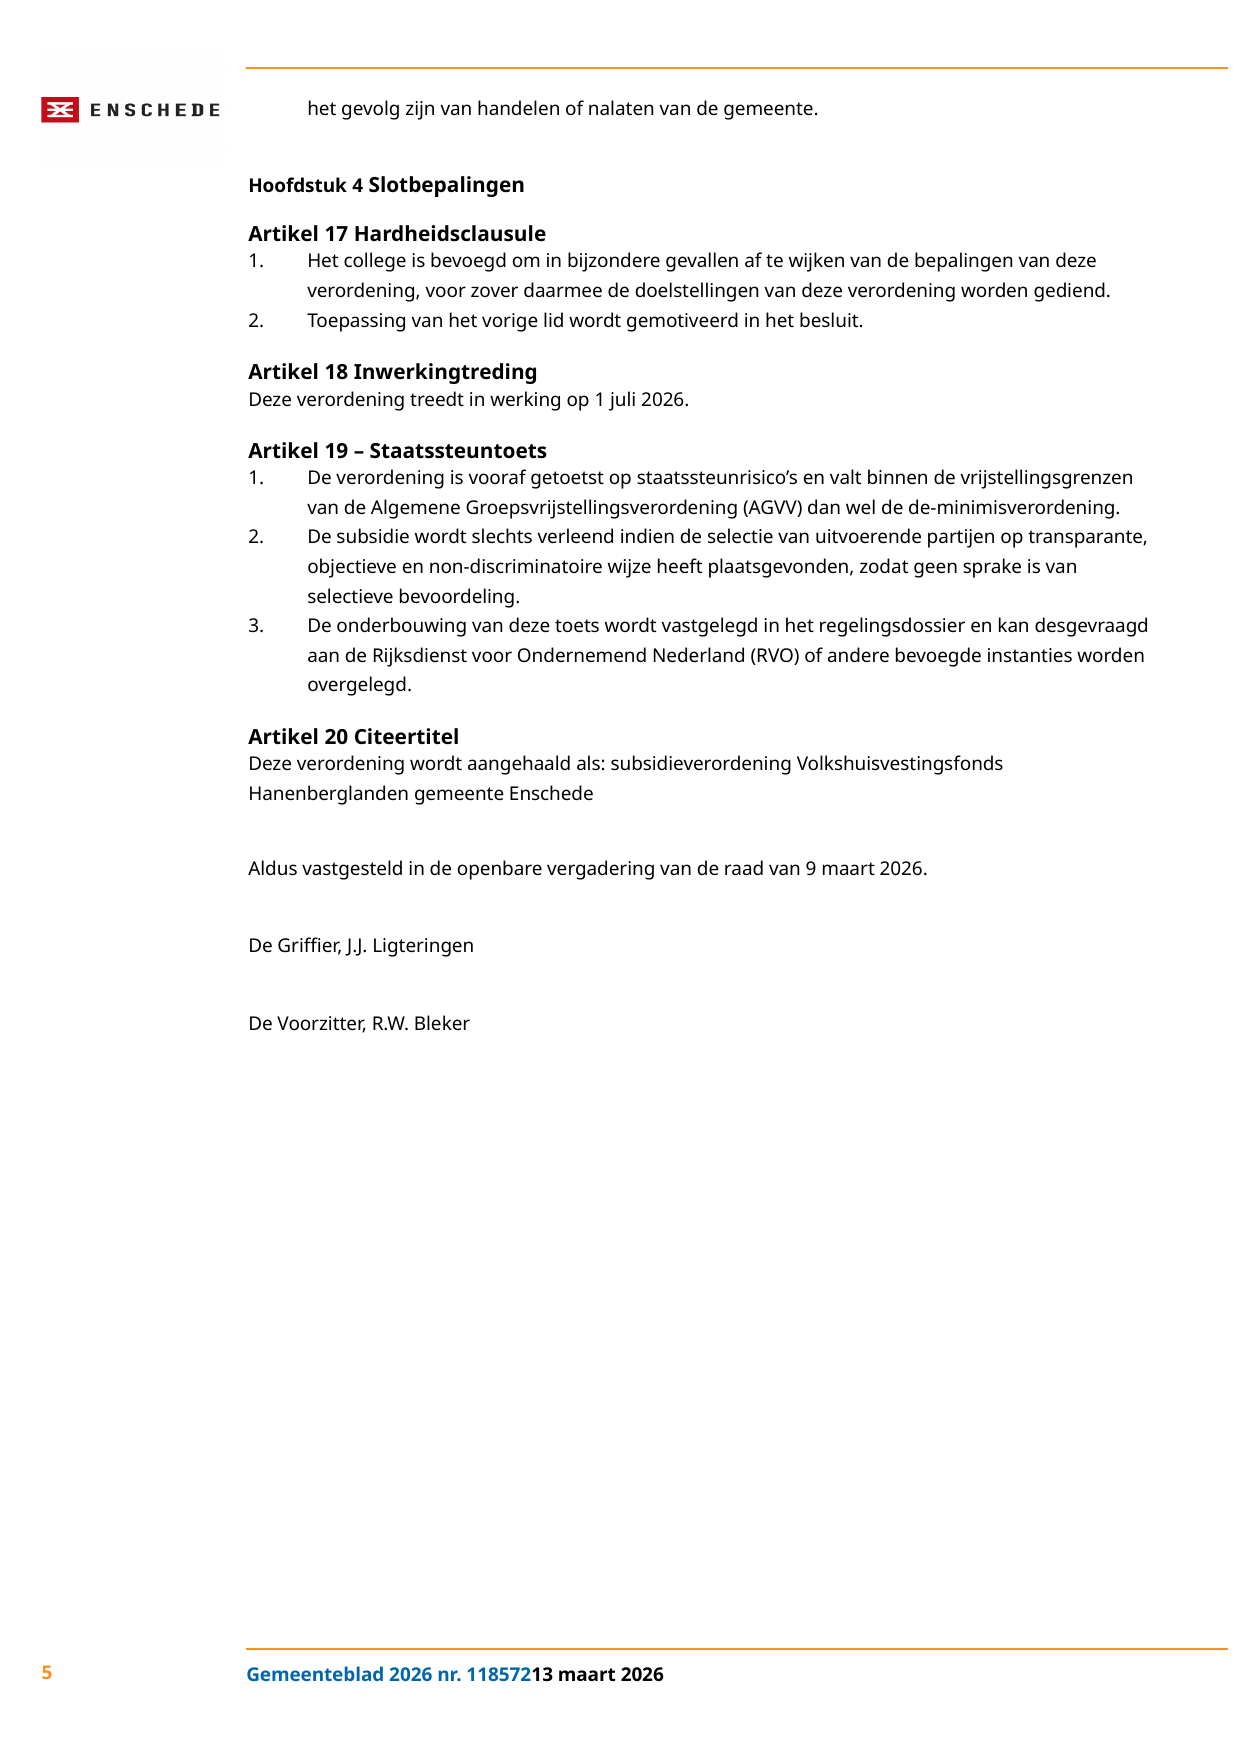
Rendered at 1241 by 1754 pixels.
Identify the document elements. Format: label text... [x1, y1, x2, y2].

text Aldus vastgesteld in de openbare vergadering van de raad van 9 maart 2026. [248, 855, 1152, 881]
text De Griffier, J.J. Ligteringen [248, 932, 1152, 958]
text De Voorzitter, R.W. Bleker [248, 1010, 1152, 1035]
list Het college is bevoegd om in bijzondere gevallen af te wijken van de bepalingen van deze verordening, voor zover daarmee de doelstellingen van deze verordening worden gediend. [248, 248, 1152, 303]
list De subsidie wordt slechts verleend indien de selectie van uitvoerende partijen op transparante, objectieve en non-discriminatoire wijze heeft plaatsgevonden, zodat geen sprake is van selectieve bevoordeling. [248, 524, 1152, 609]
list De onderbouwing van deze toets wordt vastgelegd in het regelingsdossier en kan desgevraagd aan de Rijksdienst voor Ondernemend Nederland (RVO) of andere bevoegde instanties worden overgelegd. [248, 612, 1152, 697]
text Hoofdstuk 4 Slotbepalingen [248, 170, 1152, 198]
text Artikel 18 Inwerkingtreding [248, 357, 1152, 386]
list het gevolg zijn van handelen of nalaten van de gemeente. [248, 95, 1152, 121]
text Artikel 20 Citeertitel [248, 722, 1152, 751]
text Artikel 17 Hardheidsclausule [248, 219, 1152, 248]
picture [41, 47, 231, 172]
list Toepassing van het vorige lid wordt gemotiveerd in het besluit. [248, 307, 1152, 333]
text Artikel 19 – Staatssteuntoets [248, 436, 1152, 464]
text Deze verordening wordt aangehaald als: subsidieverordening Volkshuisvestingsfonds Hanenberglanden gemeente Enschede [248, 751, 1152, 806]
text Deze verordening treedt in werking op 1 juli 2026. [248, 386, 1152, 411]
list De verordening is vooraf getoetst op staatssteunrisico’s en valt binnen de vrijstellingsgrenzen van de Algemene Groepsvrijstellingsverordening (AGVV) dan wel de de-minimisverordening. [248, 464, 1152, 520]
